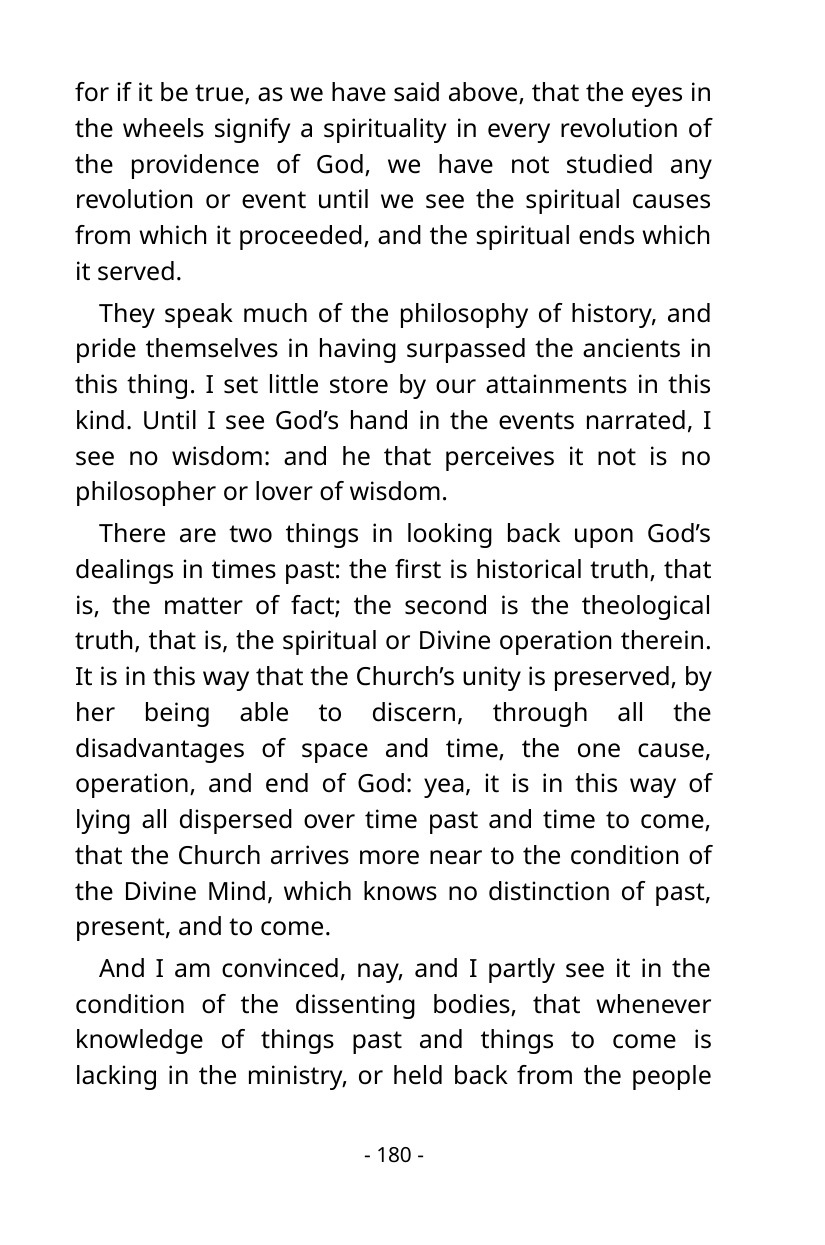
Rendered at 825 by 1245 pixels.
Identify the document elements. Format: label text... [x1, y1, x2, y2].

text And I am convinced, nay, and I partly see it in the condition of the dissenting bodies, that whenever knowledge of things past and things to come is lacking in the ministry, or held back from the people [75, 951, 712, 1092]
text There are two things in looking back upon God’s dealings in times past: the first is historical truth, that is, the matter of fact; the second is the theological truth, that is, the spiritual or Divine operation therein. It is in this way that the Church’s unity is preserved, by her being able to discern, through all the disadvantages of space and time, the one cause, operation, and end of God: yea, it is in this way of lying all dispersed over time past and time to come, that the Church arrives more near to the condition of the Divine Mind, which knows no distinction of past, present, and to come. [75, 516, 712, 943]
text for if it be true, as we have said above, that the eyes in the wheels signify a spirituality in every revolution of the providence of God, we have not studied any revolution or event until we see the spiritual causes from which it proceeded, and the spiritual ends which it served. [75, 75, 712, 288]
text They speak much of the philosophy of history, and pride themselves in having surpassed the ancients in this thing. I set little store by our attainments in this kind. Until I see God’s hand in the events narrated, I see no wisdom: and he that perceives it not is no philosopher or lover of wisdom. [75, 295, 712, 508]
